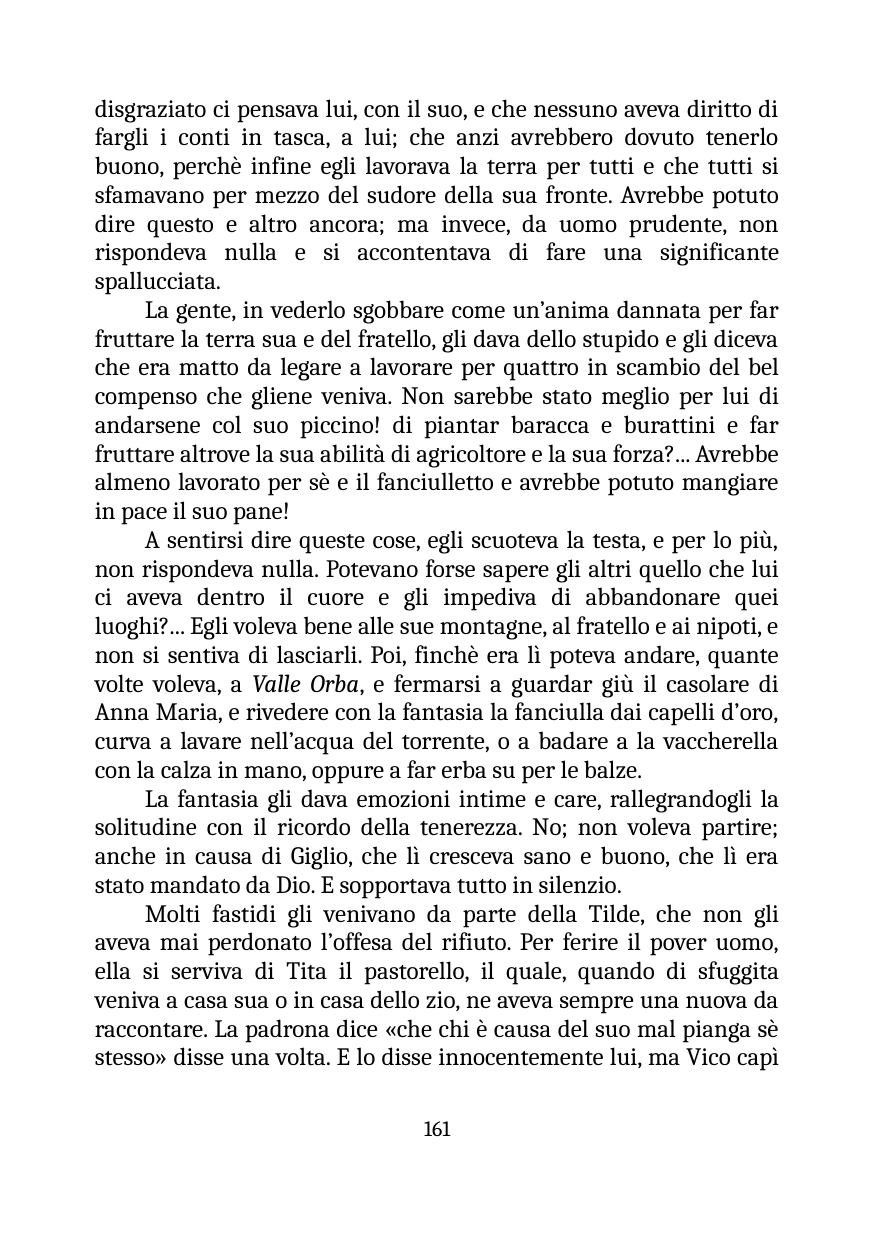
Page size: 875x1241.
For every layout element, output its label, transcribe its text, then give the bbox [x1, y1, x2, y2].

text La gente, in vederlo sgobbare come un’anima dannata per far fruttare la terra sua e del fratello, gli dava dello stupido e gli diceva che era matto da legare a lavorare per quattro in scambio del bel compenso che gliene veniva. Non sarebbe stato meglio per lui di andarsene col suo piccino! di piantar baracca e burattini e far fruttare altrove la sua abilità di agricoltore e la sua forza?... Avrebbe almeno lavorato per sè e il fanciulletto e avrebbe potuto mangiare in pace il suo pane! [94, 296, 779, 526]
text Molti fastidi gli venivano da parte della Tilde, che non gli aveva mai perdonato l’offesa del rifiuto. Per ferire il pover uomo, ella si serviva di Tita il pastorello, il quale, quando di sfuggita veniva a casa sua o in casa dello zio, ne aveva sempre una nuova da raccontare. La padrona dice «che chi è causa del suo mal pianga sè stesso» disse una volta. E lo disse innocentemente lui, ma Vico capì [94, 899, 779, 1072]
text disgraziato ci pensava lui, con il suo, e che nessuno aveva diritto di fargli i conti in tasca, a lui; che anzi avrebbero dovuto tenerlo buono, perchè infine egli lavorava la terra per tutti e che tutti si sfamavano per mezzo del sudore della sua fronte. Avrebbe potuto dire questo e altro ancora; ma invece, da uomo prudente, non rispondeva nulla e si accontentava di fare una significante spallucciata. [94, 94, 779, 296]
text A sentirsi dire queste cose, egli scuoteva la testa, e per lo più, non rispondeva nulla. Potevano forse sapere gli altri quello che lui ci aveva dentro il cuore e gli impediva di abbandonare quei luoghi?... Egli voleva bene alle sue montagne, al fratello e ai nipoti, e non si sentiva di lasciarli. Poi, finchè era lì poteva andare, quante volte voleva, a Valle Orba, e fermarsi a guardar giù il casolare di Anna Maria, e rivedere con la fantasia la fanciulla dai capelli d’oro, curva a lavare nell’acqua del torrente, o a badare a la vaccherella con la calza in mano, oppure a far erba su per le balze. [94, 526, 779, 784]
text La fantasia gli dava emozioni intime e care, rallegrandogli la solitudine con il ricordo della tenerezza. No; non voleva partire; anche in causa di Giglio, che lì cresceva sano e buono, che lì era stato mandato da Dio. E sopportava tutto in silenzio. [94, 784, 779, 899]
